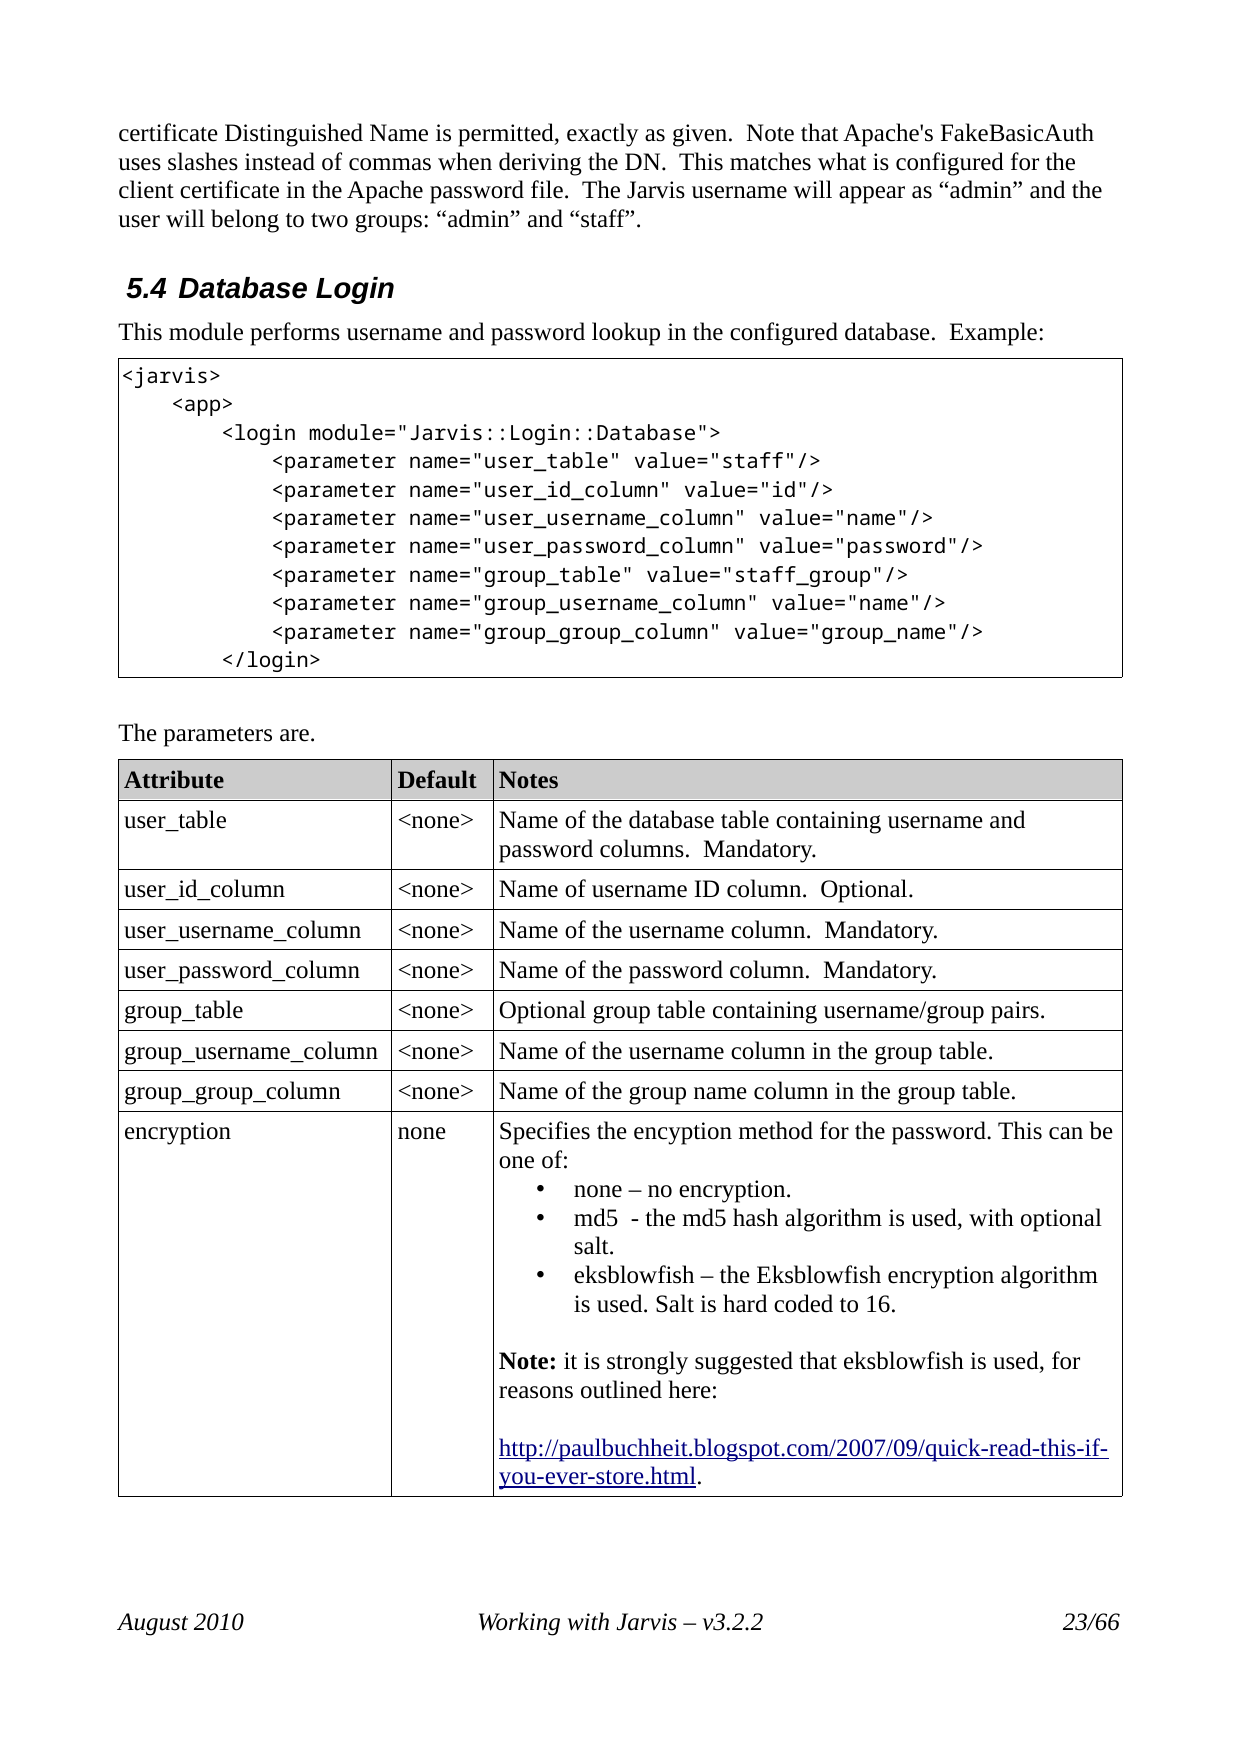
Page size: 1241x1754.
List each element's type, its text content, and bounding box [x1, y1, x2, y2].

table_cell Name of username ID column. Optional. [494, 870, 1122, 909]
table_cell <none> [392, 910, 493, 949]
table_cell Name of the password column. Mandatory. [494, 950, 1122, 989]
text <parameter name="user_table" value="staff"/> [119, 443, 1122, 472]
table_cell Name of the username column. Mandatory. [494, 910, 1122, 949]
table_cell group_group_column [119, 1071, 391, 1111]
table_cell <none> [392, 1031, 493, 1070]
text <parameter name="group_table" value="staff_group"/> [119, 557, 1122, 585]
table_cell Name of the group name column in the group table. [494, 1071, 1122, 1111]
table_cell <none> [392, 991, 493, 1030]
table_cell encryption [119, 1112, 391, 1496]
text <login module="Jarvis::Login::Database"> [119, 415, 1122, 443]
text <jarvis> [119, 359, 1122, 386]
table_cell Name of the database table containing username and password columns. Mandatory. [494, 801, 1122, 869]
table_cell Optional group table containing username/group pairs. [494, 991, 1122, 1030]
text This module performs username and password lookup in the configured database. Example: [118, 317, 1122, 345]
text </login> [119, 642, 1122, 677]
table_cell <none> [392, 950, 493, 989]
text <parameter name="user_username_column" value="name"/> [119, 500, 1122, 528]
text <app> [119, 386, 1122, 415]
table_cell user_table [119, 801, 391, 869]
table_cell group_username_column [119, 1031, 391, 1070]
table_cell <none> [392, 870, 493, 909]
table_cell <none> [392, 801, 493, 869]
text <parameter name="user_password_column" value="password"/> [119, 528, 1122, 557]
table_cell user_id_column [119, 870, 391, 909]
table_header Notes [494, 760, 1122, 799]
table_cell <none> [392, 1071, 493, 1111]
text <parameter name="user_id_column" value="id"/> [119, 472, 1122, 500]
subtitle Database Login [118, 271, 1122, 304]
table_cell none [392, 1112, 493, 1496]
table_cell group_table [119, 991, 391, 1030]
table_cell user_password_column [119, 950, 391, 989]
text <parameter name="group_group_column" value="group_name"/> [119, 614, 1122, 642]
text certificate Distinguished Name is permitted, exactly as given. Note that Apache's FakeBasicAuth uses slashes instead of commas when deriving the DN. This matches what is configured for the client certificate in the Apache password file. The Jarvis username will appear as “admin” and the user will belong to two groups: “admin” and “staff”. [118, 118, 1122, 233]
table_header Attribute [119, 760, 391, 799]
text <parameter name="group_username_column" value="name"/> [119, 585, 1122, 614]
table_cell user_username_column [119, 910, 391, 949]
table_cell Specifies the encyption method for the password. This can be one of: none – no encryption. md5 - the md5 hash algorithm is used, with optional salt. eksblowfish – the Eksblowfish encryption algorithm is used. Salt is hard coded to 16. Note: it is strongly suggested that eksblowfish is used, for reasons outlined here: http://paulbuchheit.blogspot.com/2007/09/quick-read-this-if-you-ever-store.html. [494, 1112, 1122, 1496]
text The parameters are. [118, 718, 1122, 747]
table_header Default [392, 760, 493, 799]
table_cell Name of the username column in the group table. [494, 1031, 1122, 1070]
